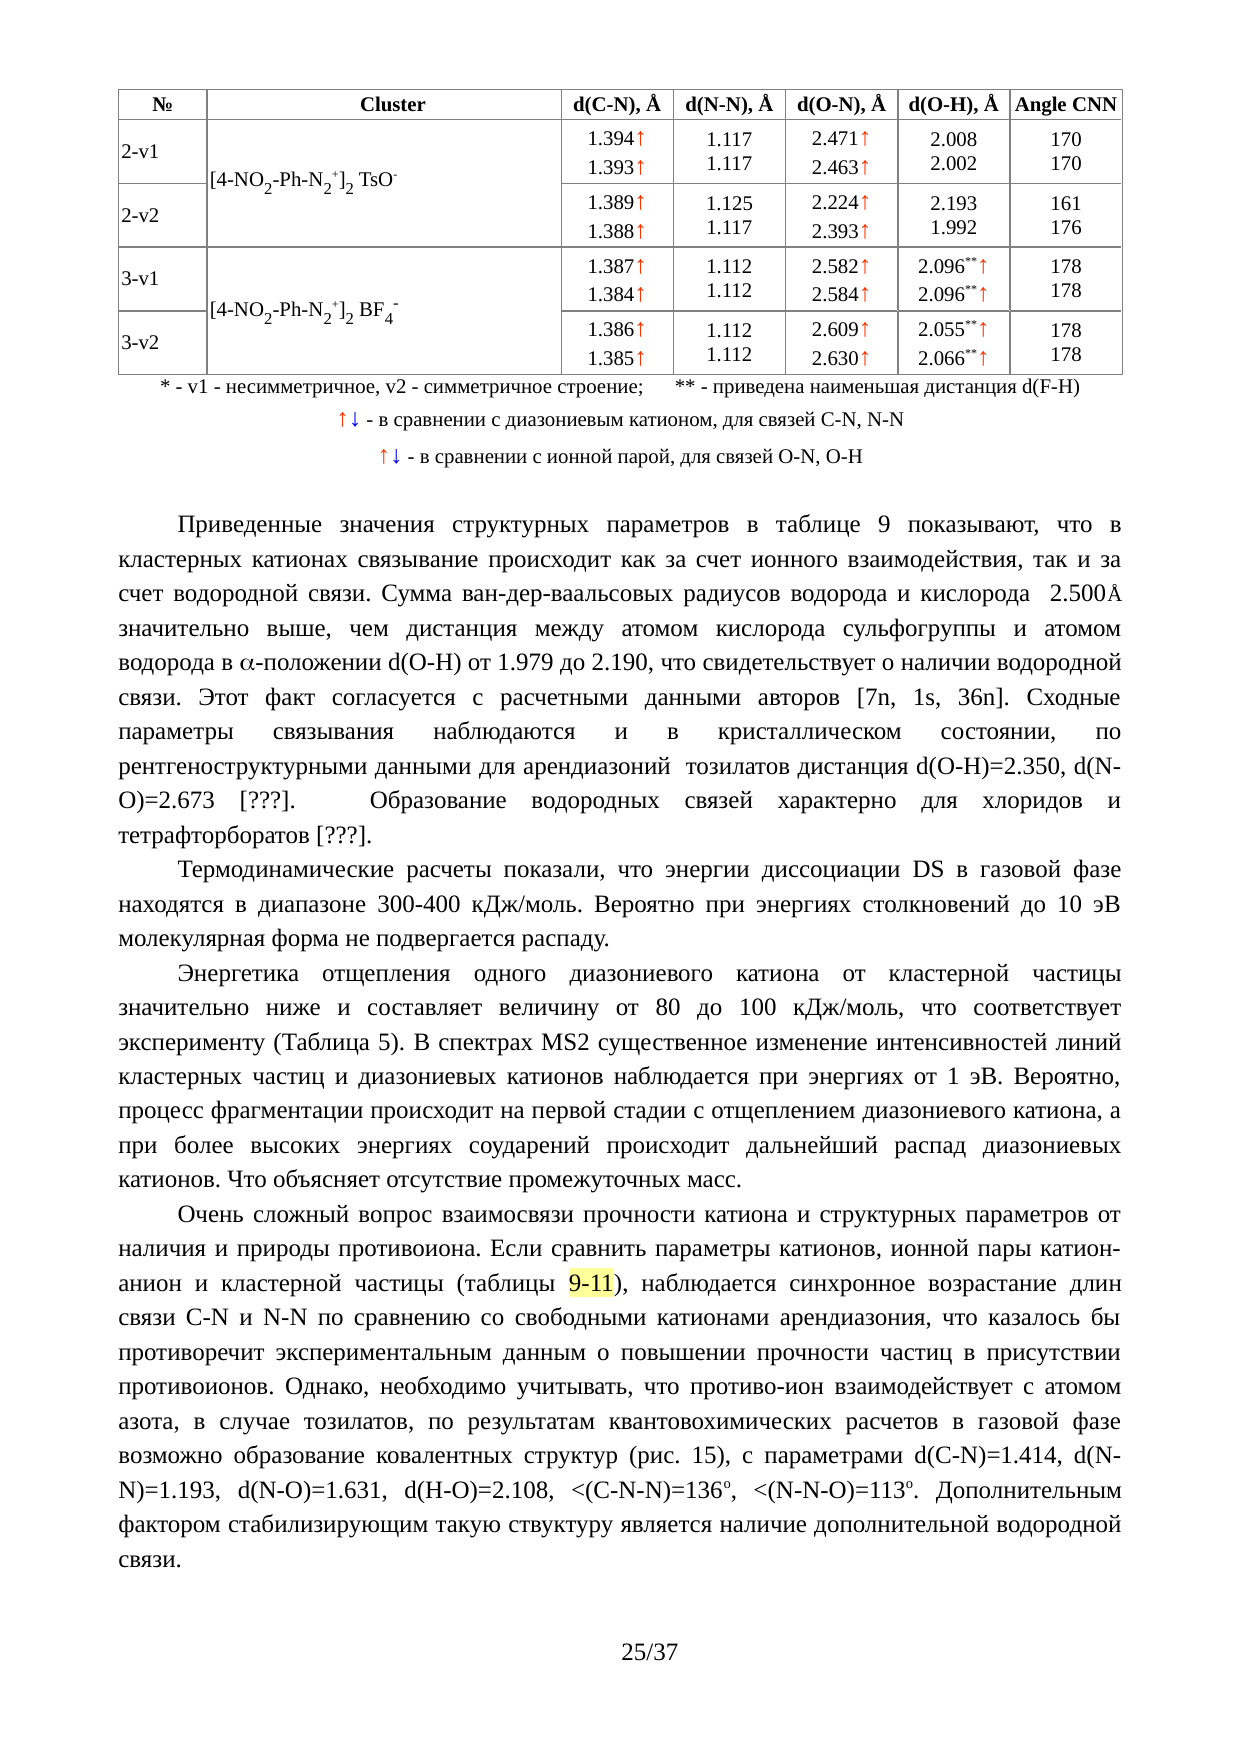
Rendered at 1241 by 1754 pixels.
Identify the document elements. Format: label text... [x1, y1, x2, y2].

table_cell 178 178 [1011, 310, 1122, 374]
text Приведенные значения структурных параметров в таблице 9 показывают, что в кластерных катионах связывание происходит как за счет ионного взаимодействия, так и за счет водородной связи. Сумма ван-дер-ваальсовых радиусов водорода и кислорода 2.500Å значительно выше, чем дистанция между атомом кислорода сульфогруппы и атомом водорода в a-положении d(O-H) от 1.979 до 2.190, что свидетельствует о наличии водородной связи. Этот факт согласуется с расчетными данными авторов [7n, 1s, 36n]. Сходные параметры связывания наблюдаются и в кристаллическом состоянии, по рентгеноструктурными данными для арендиазоний тозилатов дистанция d(O-H)=2.350, d(N-O)=2.673 [???]. Образование водородных связей характерно для хлоридов и тетрафторборатов [???]. [118, 509, 1122, 848]
text Энергетика отщепления одного диазониевого катиона от кластерной частицы значительно ниже и составляет величину от 80 до 100 кДж/моль, что соответствует эксперименту (Таблица 5). В спектрах MS2 существенное изменение интенсивностей линий кластерных частиц и диазониевых катионов наблюдается при энергиях от 1 эВ. Вероятно, процесс фрагментации происходит на первой стадии с отщеплением диазониевого катиона, а при более высоких энергиях соударений происходит дальнейший распад диазониевых катионов. Что объясняет отсутствие промежуточных масс. [118, 958, 1122, 1193]
table_cell 1.389↑ 1.388↑ [562, 184, 673, 246]
table_cell 178 178 [1011, 246, 1122, 310]
text * - v1 - несимметричное, v2 - симметричное строение; ** - приведена наименьшая дистанция d(F-H) [118, 375, 1122, 398]
table_cell 2-v2 [119, 184, 206, 246]
table_cell 1.112 1.112 [674, 312, 785, 374]
table_header d(N-N), Å [674, 90, 785, 119]
table_cell 2.224↑ 2.393↑ [786, 184, 897, 246]
table_header Angle CNN [1011, 90, 1122, 119]
table_cell 1.394↑ 1.393↑ [562, 120, 673, 183]
table_cell 2.055**↑ 2.066**↑ [899, 312, 1009, 374]
table_cell [4-NO2-Ph-N2+]2 BF4- [208, 248, 561, 374]
table_cell 1.117 1.117 [674, 120, 785, 183]
table_cell 3-v2 [119, 312, 206, 374]
table_cell [4-NO2-Ph-N2+]2 TsO- [208, 120, 561, 246]
table_cell 161 176 [1011, 183, 1122, 246]
table_cell 2.008 2.002 [899, 120, 1009, 183]
text Очень сложный вопрос взаимосвязи прочности катиона и структурных параметров от наличия и природы противоиона. Если сравнить параметры катионов, ионной пары катион-анион и кластерной частицы (таблицы 9-11), наблюдается синхронное возрастание длин связи C-N и N-N по сравнению со свободными катионами арендиазония, что казалось бы противоречит экспериментальным данным о повышении прочности частиц в присутствии противоионов. Однако, необходимо учитывать, что противо-ион взаимодействует с атомом азота, в случае тозилатов, по результатам квантовохимических расчетов в газовой фазе возможно образование ковалентных структур (рис. 15), с параметрами d(C-N)=1.414, d(N-N)=1.193, d(N-O)=1.631, d(H-O)=2.108, <(C-N-N)=136o, <(N-N-O)=113o. Дополнительным фактором стабилизирующим такую ствуктуру является наличие дополнительной водородной связи. [118, 1199, 1122, 1572]
table_cell 2.096**↑ 2.096**↑ [899, 248, 1009, 310]
table_header d(O-N), Å [786, 90, 897, 119]
table_header Cluster [208, 90, 561, 119]
table_cell 170 170 [1011, 119, 1122, 183]
table_cell 2-v1 [119, 120, 206, 183]
text ↑↓ - в сравнении с диазониевым катионом, для связей C-N, N-N [118, 403, 1122, 432]
table_cell 2.471↑ 2.463↑ [786, 120, 897, 183]
table_header № [119, 90, 206, 119]
table_cell 3-v1 [119, 248, 206, 310]
table_cell 1.112 1.112 [674, 248, 785, 310]
text ↑↓ - в сравнении с ионной парой, для связей O-N, O-H [118, 440, 1122, 469]
table_cell 2.582↑ 2.584↑ [786, 248, 897, 310]
table_cell 2.609↑ 2.630↑ [786, 312, 897, 374]
text Термодинамические расчеты показали, что энергии диссоциации DS в газовой фазе находятся в диапазоне 300-400 кДж/моль. Вероятно при энергиях столкновений до 10 эВ молекулярная форма не подвергается распаду. [118, 854, 1122, 952]
table_cell 1.387↑ 1.384↑ [562, 248, 673, 310]
table_cell 2.193 1.992 [899, 184, 1009, 246]
table_header d(C-N), Å [562, 90, 673, 119]
table_cell 1.386↑ 1.385↑ [562, 312, 673, 374]
table_header d(O-H), Å [899, 90, 1009, 119]
table_cell 1.125 1.117 [674, 184, 785, 246]
